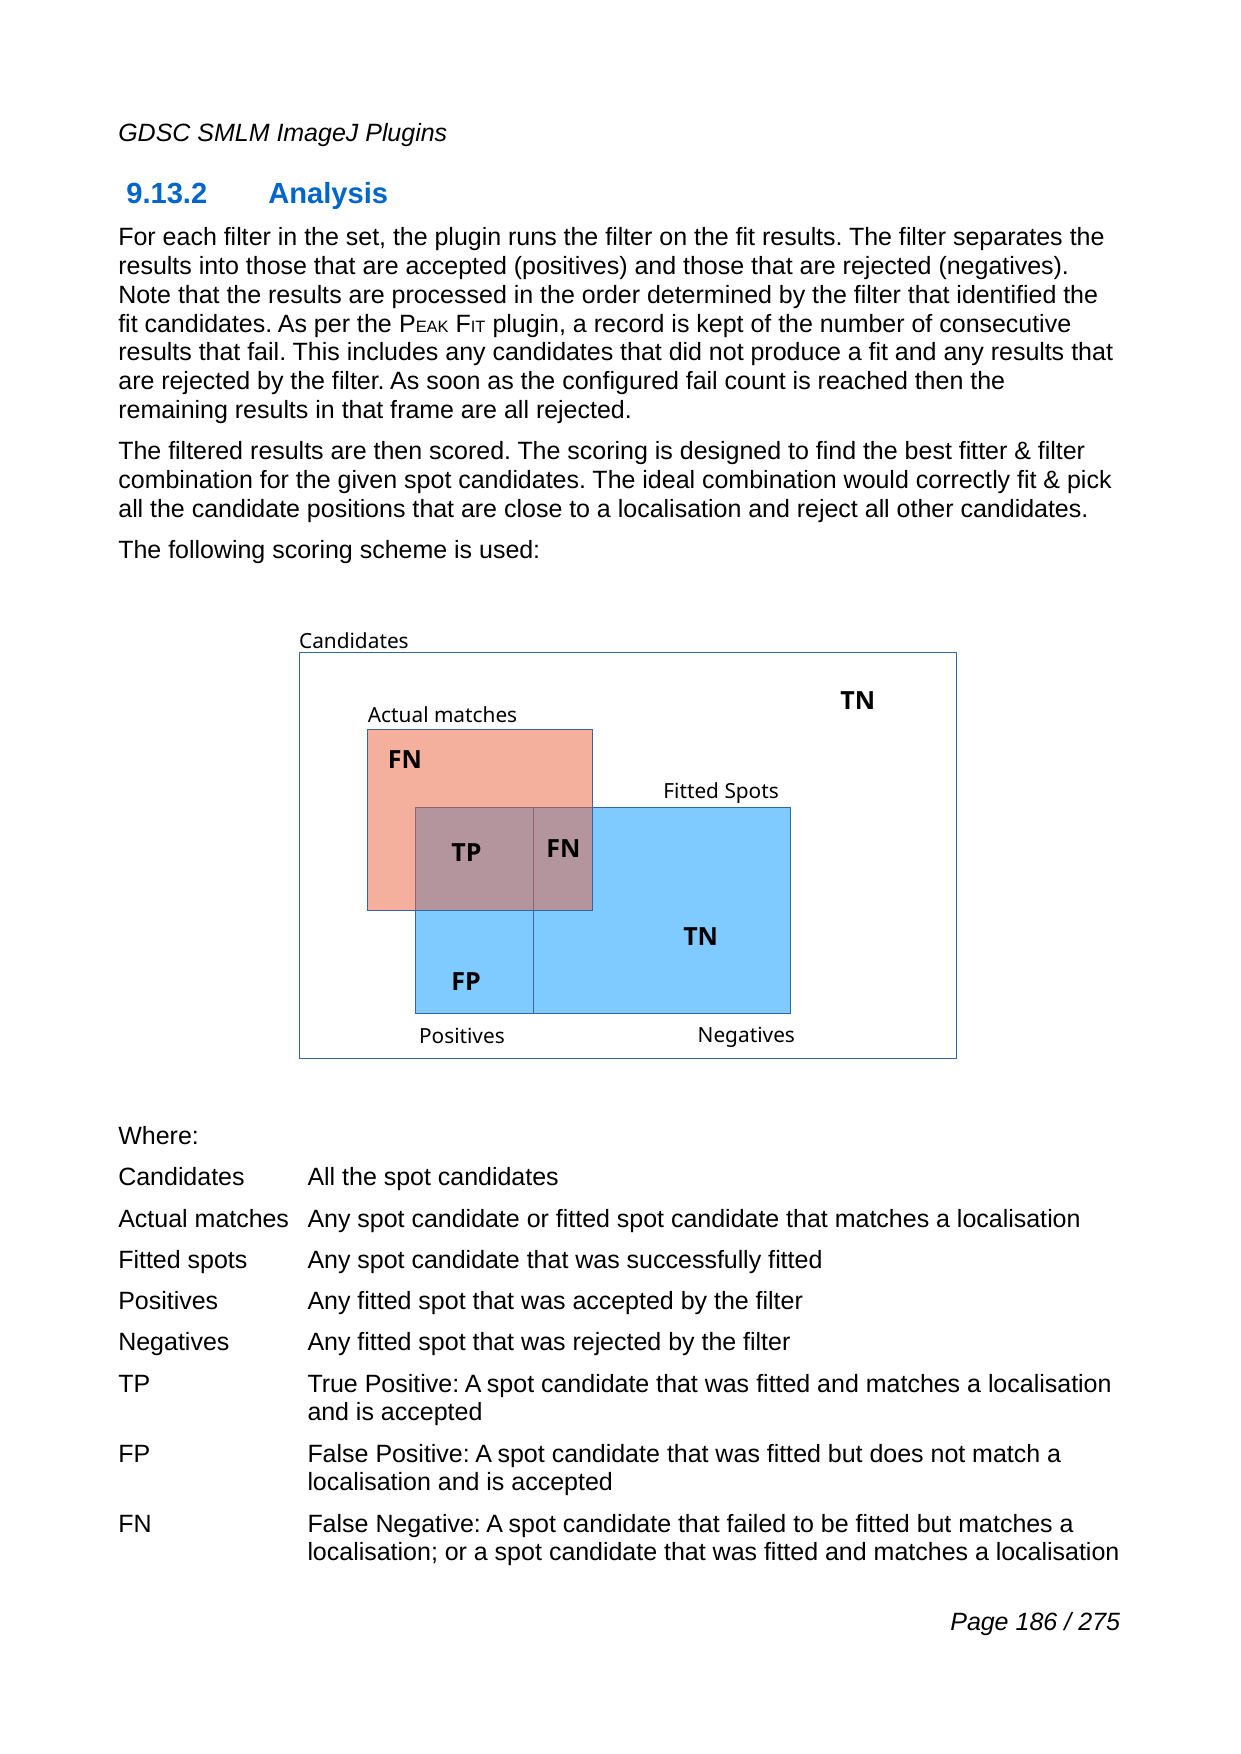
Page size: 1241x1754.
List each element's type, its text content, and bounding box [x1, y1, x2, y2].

table_cell Actual matches [118, 1204, 307, 1245]
text For each filter in the set, the plugin runs the filter on the fit results. The filter separates the results into those that are accepted (positives) and those that are rejected (negatives). Note that the results are processed in the order determined by the filter that identified the fit candidates. As per the Peak Fit plugin, a record is kept of the number of consecutive results that fail. This includes any candidates that did not produce a fit and any results that are rejected by the filter. As soon as the configured fail count is reached then the remaining results in that frame are all rejected. [118, 222, 1122, 424]
table_cell Any fitted spot that was accepted by the filter [307, 1286, 1123, 1327]
table_cell False Negative: A spot candidate that failed to be fitted but matches a localisation; or a spot candidate that was fitted and matches a localisation [307, 1509, 1123, 1566]
table_cell Negatives [118, 1327, 307, 1368]
table_cell Any spot candidate that was successfully fitted [307, 1245, 1123, 1286]
table_cell False Positive: A spot candidate that was fitted but does not match a localisation and is accepted [307, 1439, 1123, 1508]
table_cell FP [118, 1439, 307, 1508]
text The filtered results are then scored. The scoring is designed to find the best fitter & filter combination for the given spot candidates. The ideal combination would correctly fit & pick all the candidate positions that are close to a localisation and reject all other candidates. [118, 436, 1122, 522]
table_cell Any spot candidate or fitted spot candidate that matches a localisation [307, 1204, 1123, 1245]
table_header Candidates [118, 1162, 307, 1203]
table_cell Positives [118, 1286, 307, 1327]
table_header All the spot candidates [307, 1162, 1123, 1203]
table_cell TP [118, 1369, 307, 1438]
table_cell True Positive: A spot candidate that was fitted and matches a localisation and is accepted [307, 1369, 1123, 1438]
subtitle Analysis [118, 176, 1122, 210]
text Where: [118, 1121, 1122, 1150]
table_cell FN [118, 1509, 307, 1566]
table_cell Fitted spots [118, 1245, 307, 1286]
text The following scoring scheme is used: [118, 535, 1122, 564]
table_cell Any fitted spot that was rejected by the filter [307, 1327, 1123, 1368]
